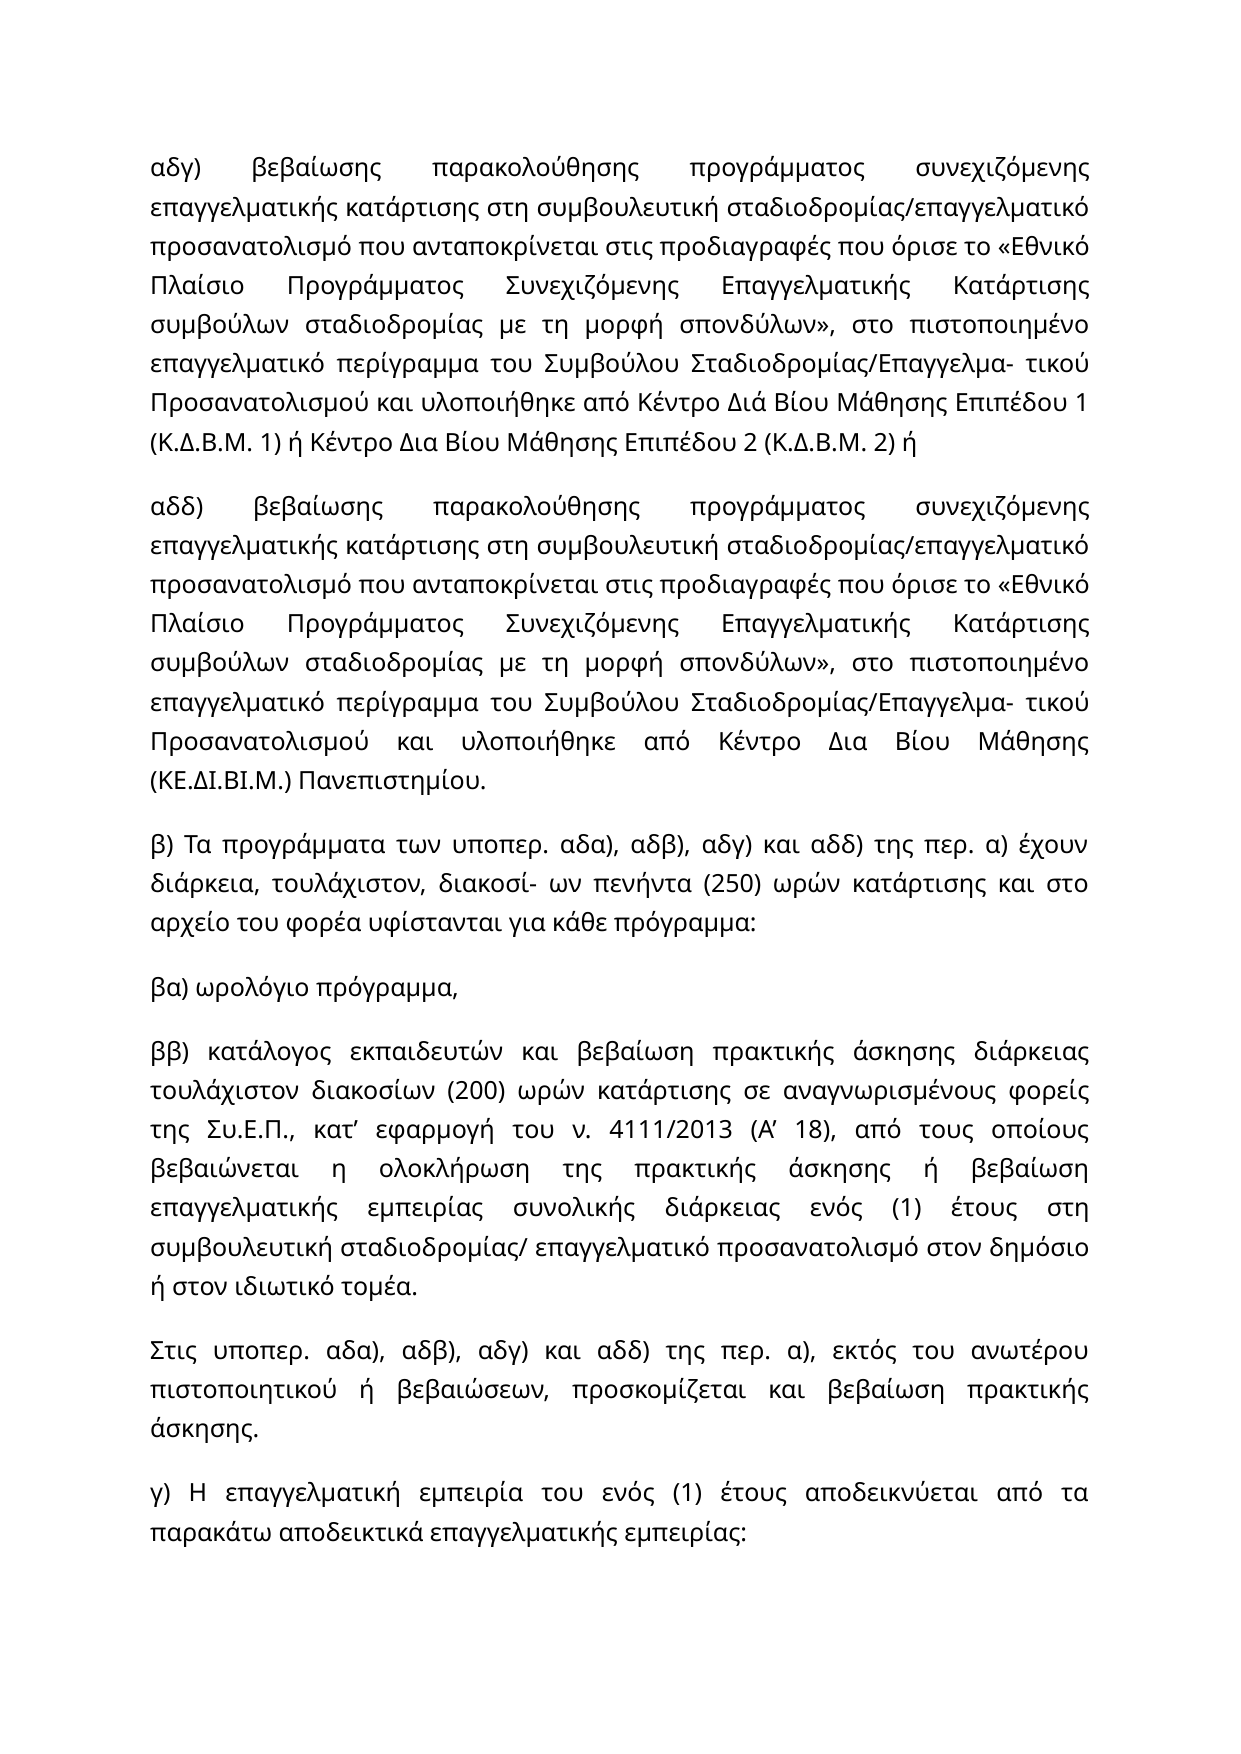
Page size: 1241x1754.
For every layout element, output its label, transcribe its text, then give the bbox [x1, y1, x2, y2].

text βα) ωρολόγιο πρόγραμμα, [150, 969, 1090, 1003]
text ββ) κατάλογος εκπαιδευτών και βεβαίωση πρακτικής άσκησης διάρκειας τουλάχιστον διακοσίων (200) ωρών κατάρτισης σε αναγνωρισμένους φορείς της Συ.Ε.Π., κατ’ εφαρμογή του ν. 4111/2013 (Α’ 18), από τους οποίους βεβαιώνεται η ολοκλήρωση της πρακτικής άσκησης ή βεβαίωση επαγγελματικής εμπειρίας συνολικής διάρκειας ενός (1) έτους στη συμβουλευτική σταδιοδρομίας/ επαγγελματικό προσανατολισμό στον δημόσιο ή στον ιδιωτικό τομέα. [150, 1033, 1090, 1302]
text β) Τα προγράμματα των υποπερ. αδα), αδβ), αδγ) και αδδ) της περ. α) έχουν διάρκεια, τουλάχιστον, διακοσί- ων πενήντα (250) ωρών κατάρτισης και στο αρχείο του φορέα υφίστανται για κάθε πρόγραμμα: [150, 827, 1090, 939]
text αδδ) βεβαίωσης παρακολούθησης προγράμματος συνεχιζόμενης επαγγελματικής κατάρτισης στη συμβουλευτική σταδιοδρομίας/επαγγελματικό προσανατολισμό που ανταποκρίνεται στις προδιαγραφές που όρισε το «Εθνικό Πλαίσιο Προγράμματος Συνεχιζόμενης Επαγγελματικής Κατάρτισης συμβούλων σταδιοδρομίας με τη μορφή σπονδύλων», στο πιστοποιημένο επαγγελματικό περίγραμμα του Συμβούλου Σταδιοδρομίας/Επαγγελμα- τικού Προσανατολισμού και υλοποιήθηκε από Κέντρο Δια Βίου Μάθησης (ΚΕ.ΔΙ.ΒΙ.Μ.) Πανεπιστημίου. [150, 488, 1090, 797]
text Στις υποπερ. αδα), αδβ), αδγ) και αδδ) της περ. α), εκτός του ανωτέρου πιστοποιητικού ή βεβαιώσεων, προσκομίζεται και βεβαίωση πρακτικής άσκησης. [150, 1332, 1090, 1445]
text αδγ) βεβαίωσης παρακολούθησης προγράμματος συνεχιζόμενης επαγγελματικής κατάρτισης στη συμβουλευτική σταδιοδρομίας/επαγγελματικό προσανατολισμό που ανταποκρίνεται στις προδιαγραφές που όρισε το «Εθνικό Πλαίσιο Προγράμματος Συνεχιζόμενης Επαγγελματικής Κατάρτισης συμβούλων σταδιοδρομίας με τη μορφή σπονδύλων», στο πιστοποιημένο επαγγελματικό περίγραμμα του Συμβούλου Σταδιοδρομίας/Επαγγελμα- τικού Προσανατολισμού και υλοποιήθηκε από Κέντρο Διά Βίου Μάθησης Επιπέδου 1 (Κ.Δ.Β.Μ. 1) ή Κέντρο Δια Βίου Μάθησης Επιπέδου 2 (Κ.Δ.Β.Μ. 2) ή [150, 150, 1090, 458]
text γ) Η επαγγελματική εμπειρία του ενός (1) έτους αποδεικνύεται από τα παρακάτω αποδεικτικά επαγγελματικής εμπειρίας: [150, 1475, 1090, 1548]
